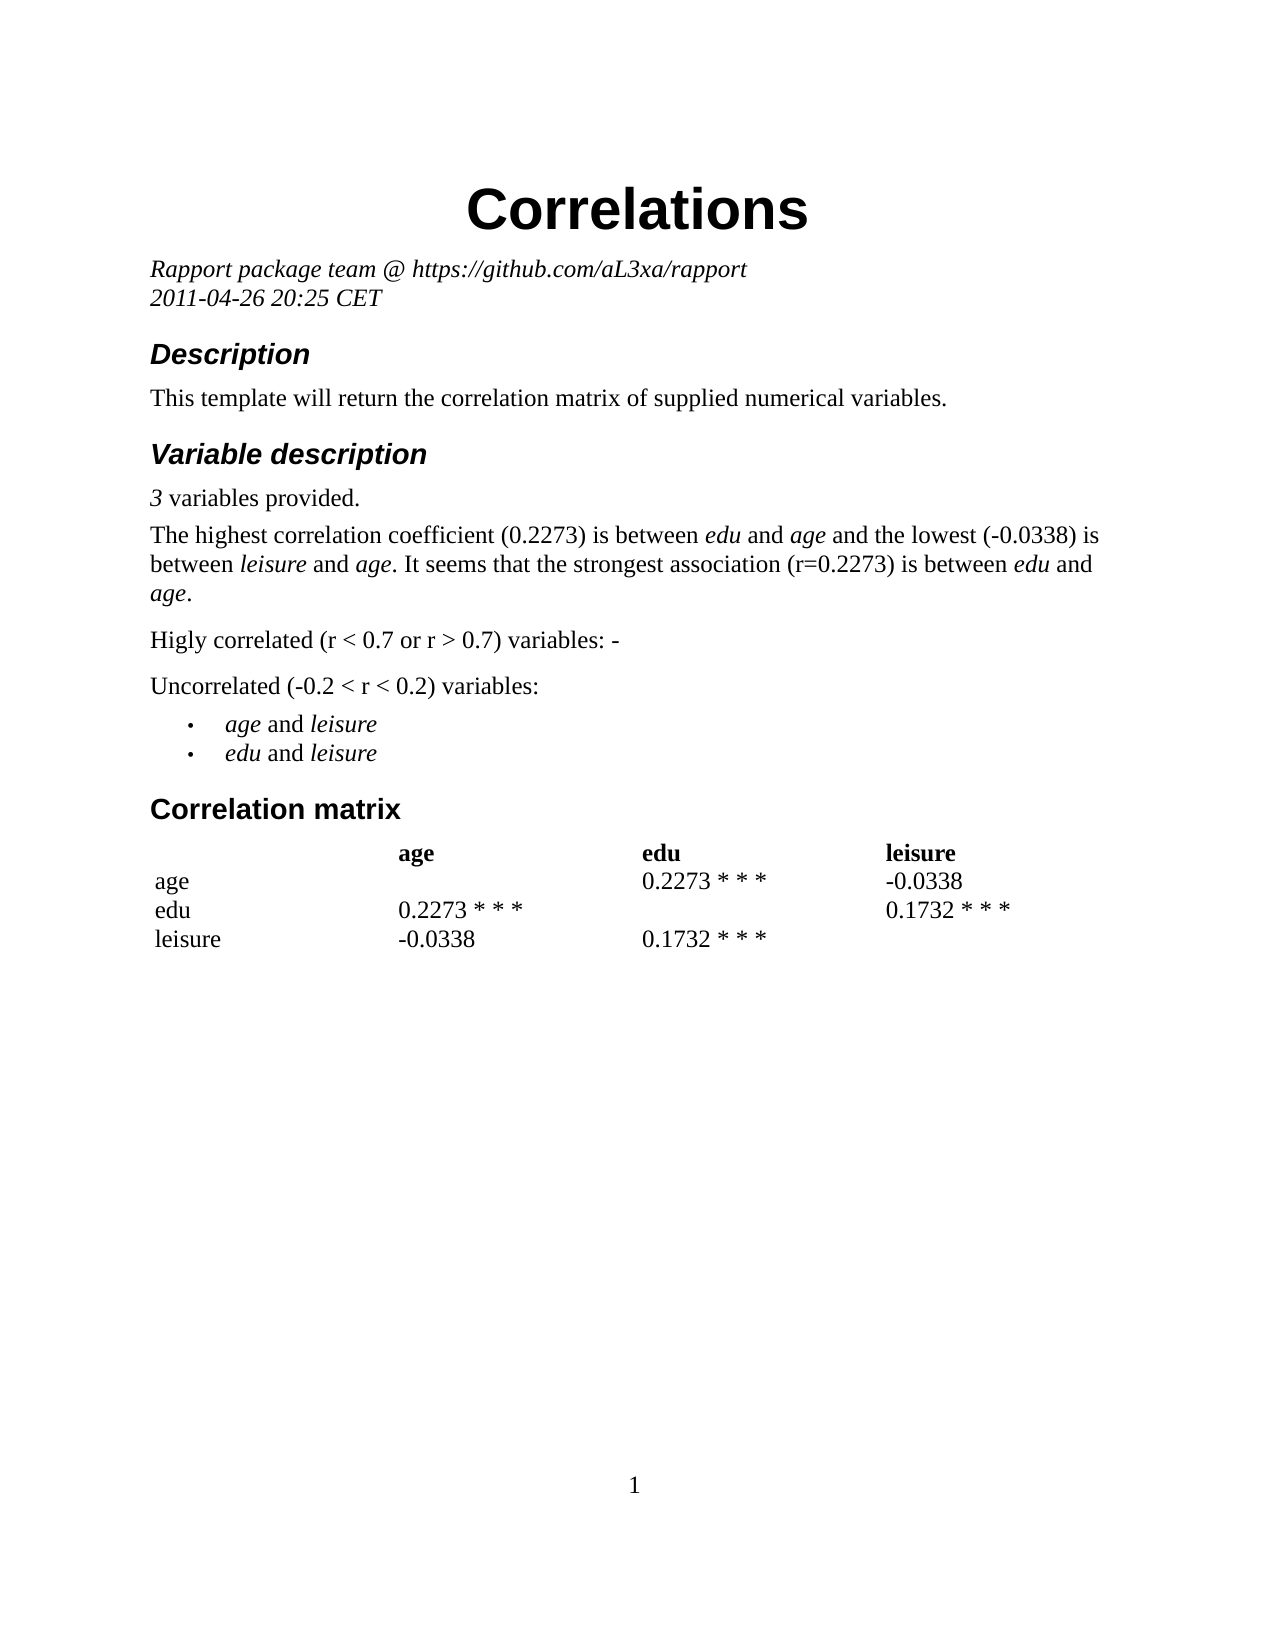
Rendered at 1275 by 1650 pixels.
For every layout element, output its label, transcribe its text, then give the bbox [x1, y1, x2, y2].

text 2011-04-26 20:25 CET [150, 283, 1125, 312]
text Higly correlated (r < 0.7 or r > 0.7) variables: - [150, 625, 1125, 653]
subtitle Variable description [150, 437, 1125, 470]
title Correlations [150, 175, 1125, 242]
table_cell -0.0338 [881, 866, 1125, 895]
list edu and leisure [187, 738, 1125, 767]
table_header edu [638, 838, 881, 866]
text This template will return the correlation matrix of supplied numerical variables. [150, 383, 1125, 412]
table_cell edu [150, 895, 394, 924]
table_cell age [150, 866, 394, 895]
table_cell [881, 924, 1125, 953]
list age and leisure [187, 709, 1125, 738]
table_cell 0.1732 * * * [881, 895, 1125, 924]
table_cell leisure [150, 924, 394, 953]
table_header leisure [881, 838, 1125, 866]
text The highest correlation coefficient (0.2273) is between edu and age and the lowest (-0.0338) is between leisure and age. It seems that the strongest association (r=0.2273) is between edu and age. [150, 521, 1125, 607]
table_header age [394, 838, 637, 866]
subtitle Description [150, 337, 1125, 371]
table_cell [638, 895, 881, 924]
table_cell -0.0338 [394, 924, 637, 953]
table_cell 0.2273 * * * [638, 866, 881, 895]
text Uncorrelated (-0.2 < r < 0.2) variables: [150, 671, 1125, 700]
table_cell 0.1732 * * * [638, 924, 881, 953]
table_header [150, 838, 394, 866]
text 3 variables provided. [150, 483, 1125, 512]
text Rapport package team @ https://github.com/aL3xa/rapport [150, 254, 1125, 283]
table_cell [394, 866, 637, 895]
subtitle Correlation matrix [150, 792, 1125, 825]
table_cell 0.2273 * * * [394, 895, 637, 924]
